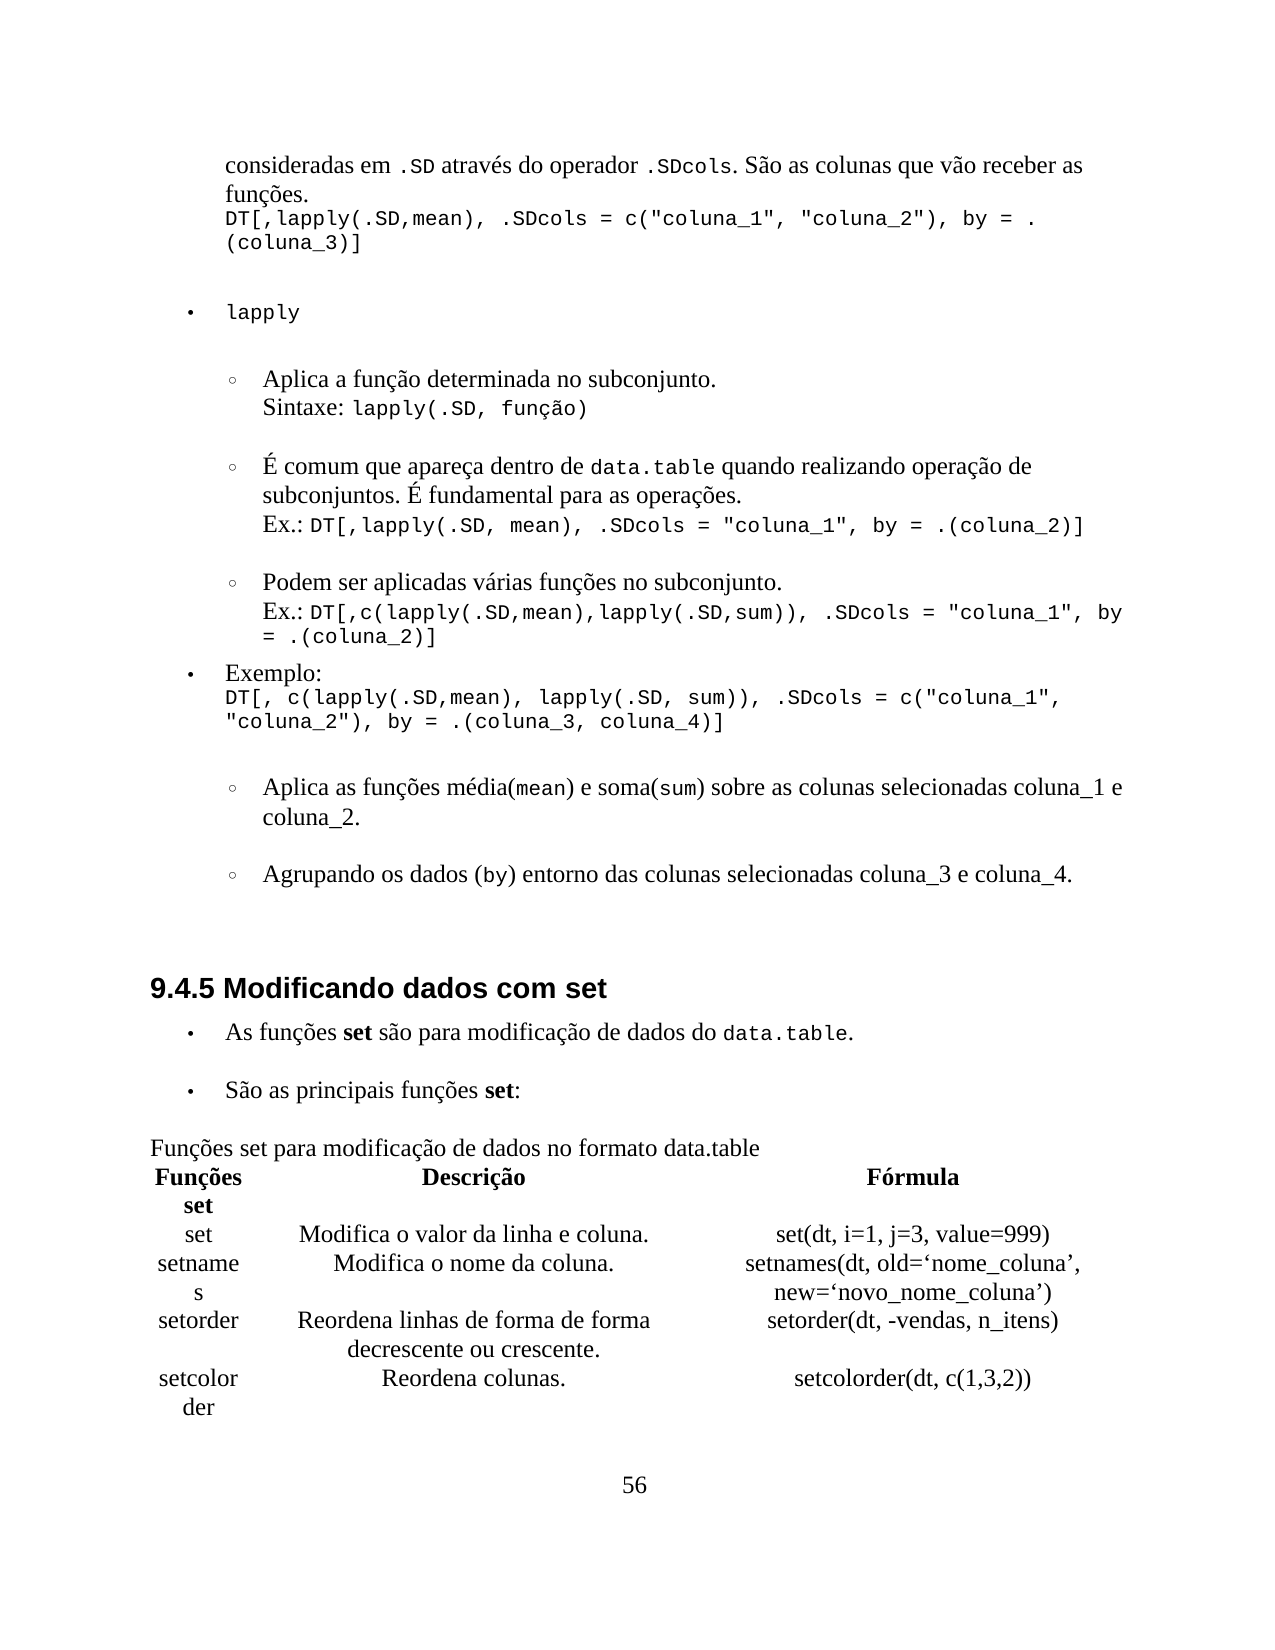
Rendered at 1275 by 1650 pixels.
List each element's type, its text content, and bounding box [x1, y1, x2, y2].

table_cell set(dt, i=1, j=3, value=999) [701, 1219, 1125, 1248]
table_cell setnames [150, 1248, 247, 1306]
table_cell setorder(dt, -vendas, n_itens) [701, 1306, 1125, 1363]
list lapply [187, 302, 1125, 355]
text Funções set para modificação de dados no formato data.table [150, 1133, 1125, 1162]
table_cell set [150, 1219, 247, 1248]
list Agrupando os dados (by) entorno das colunas selecionadas coluna_3 e coluna_4. [225, 859, 1125, 917]
table_cell Modifica o valor da linha e coluna. [247, 1219, 701, 1248]
list São as principais funções set: [187, 1076, 1125, 1133]
list Podem ser aplicadas várias funções no subconjunto. Ex.: DT[,c(lapply(.SD,mean),lapply(.SD,sum)), .SDcols = "coluna_1", by = .(coluna_2)] [225, 567, 1125, 649]
list Aplica as funções média(mean) e soma(sum) sobre as colunas selecionadas coluna_1 e coluna_2. [225, 772, 1125, 859]
list consideradas em .SD através do operador .SDcols. São as colunas que vão receber as funções. DT[,lapply(.SD,mean), .SDcols = c("coluna_1", "coluna_2"), by = .(coluna_3)] [187, 150, 1125, 284]
list As funções set são para modificação de dados do data.table. [187, 1017, 1125, 1076]
table_cell Reordena colunas. [247, 1363, 701, 1421]
table_cell setcolorder [150, 1363, 247, 1421]
table_cell setnames(dt, old=‘nome_coluna’, new=‘novo_nome_coluna’) [701, 1248, 1125, 1306]
list Aplica a função determinada no subconjunto. Sintaxe: lapply(.SD, função) [225, 364, 1125, 451]
table_header Funções set [150, 1162, 247, 1219]
table_header Descrição [247, 1162, 701, 1219]
table_cell setorder [150, 1306, 247, 1363]
table_cell Reordena linhas de forma de forma decrescente ou crescente. [247, 1306, 701, 1363]
list Exemplo: DT[, c(lapply(.SD,mean), lapply(.SD, sum)), .SDcols = c("coluna_1", "coluna_2"), by = .(coluna_3, coluna_4)] [187, 658, 1125, 763]
table_header Fórmula [701, 1162, 1125, 1219]
table_cell setcolorder(dt, c(1,3,2)) [701, 1363, 1125, 1421]
subtitle 9.4.5 Modificando dados com set [150, 971, 1125, 1005]
list É comum que apareça dentro de data.table quando realizando operação de subconjuntos. É fundamental para as operações. Ex.: DT[,lapply(.SD, mean), .SDcols = "coluna_1", by = .(coluna_2)] [225, 451, 1125, 567]
table_cell Modifica o nome da coluna. [247, 1248, 701, 1306]
